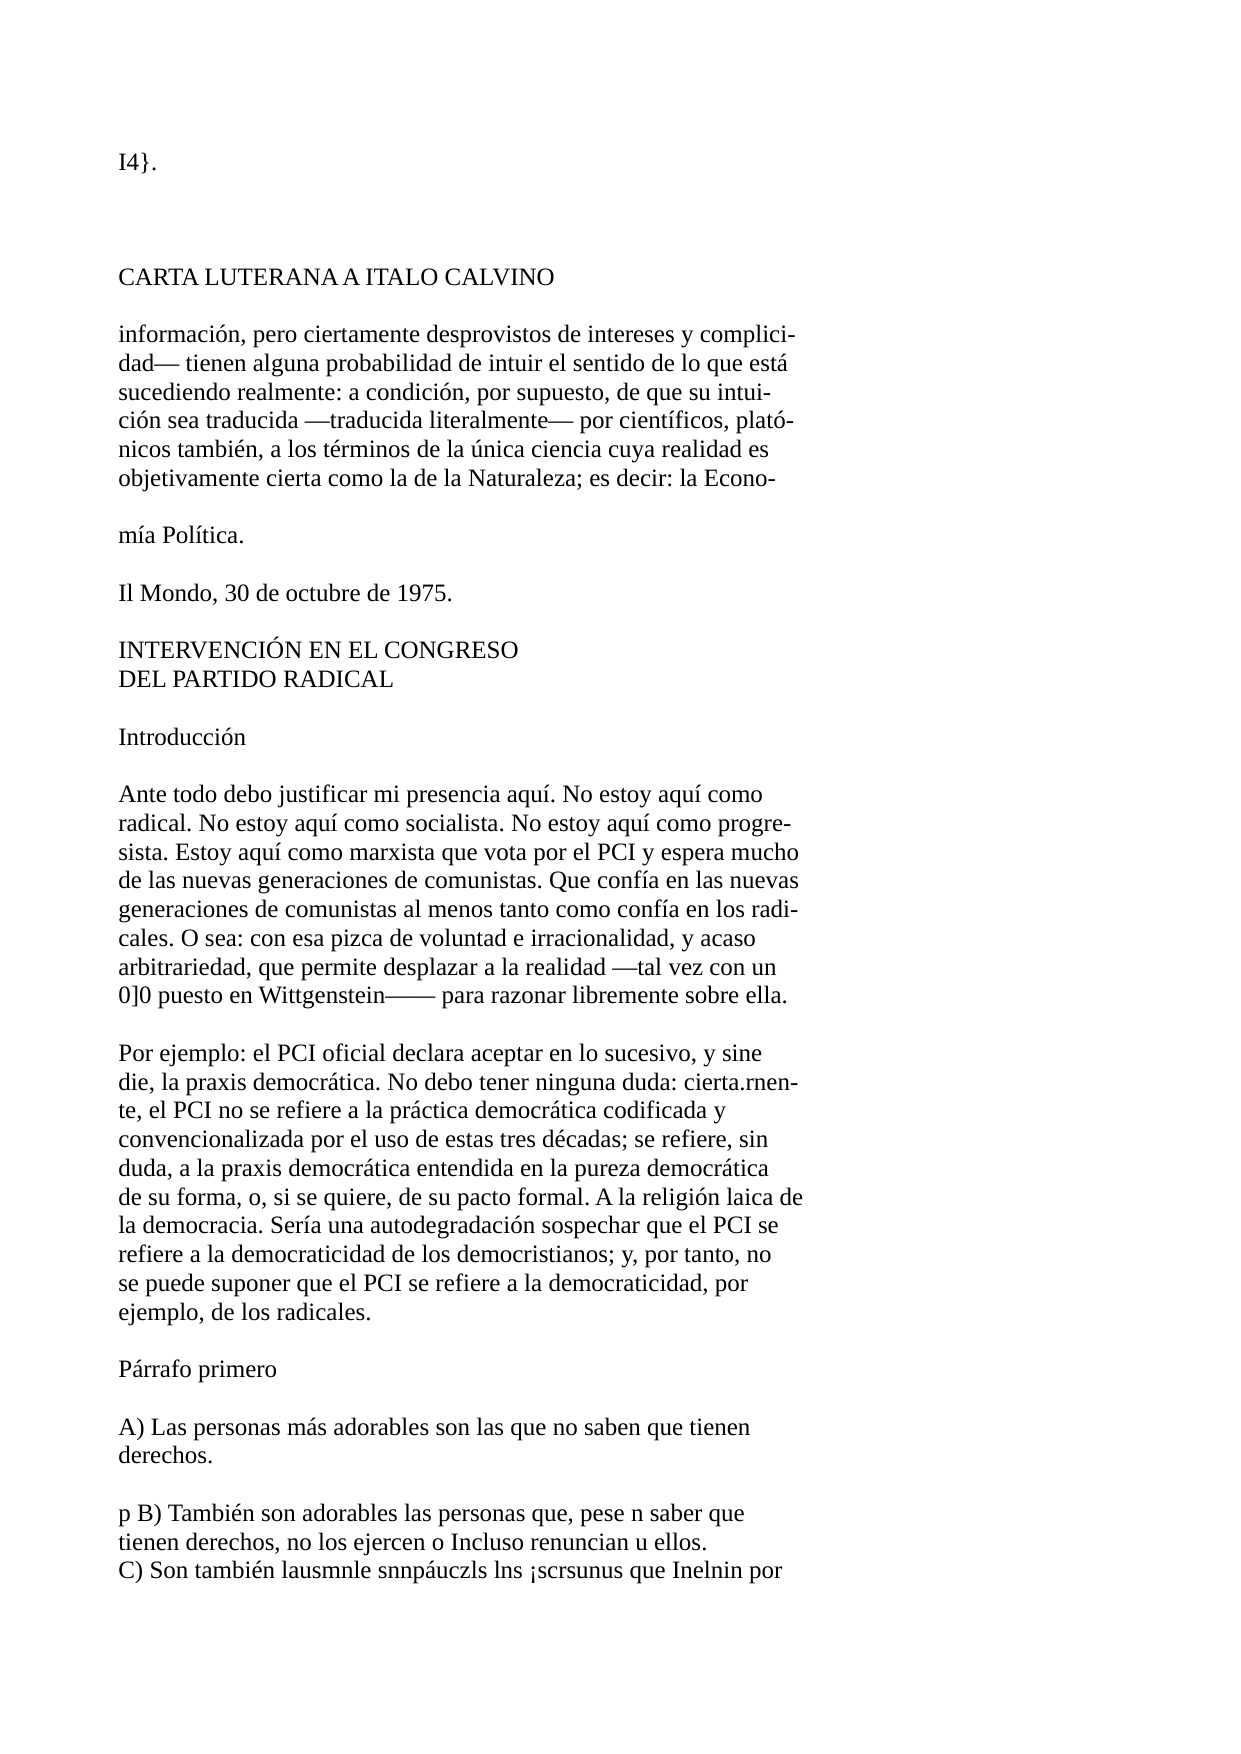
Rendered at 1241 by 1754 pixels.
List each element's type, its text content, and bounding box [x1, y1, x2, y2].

text ejemplo, de los radicales. [118, 1297, 1122, 1326]
text mía Política. [118, 521, 1122, 549]
text duda, a la praxis democrática entendida en la pureza democrática [118, 1153, 1122, 1182]
text C) Son también lausmnle snnpáuczls lns ¡scrsunus que Inelnin por [118, 1556, 1122, 1584]
text DEL PARTIDO RADICAL [118, 664, 1122, 693]
text Por ejemplo: el PCI oficial declara aceptar en lo sucesivo, y sine [118, 1038, 1122, 1067]
text Introducción [118, 722, 1122, 751]
text de su forma, o, si se quiere, de su pacto formal. A la religión laica de [118, 1182, 1122, 1211]
text te, el PCI no se refiere a la práctica democrática codificada y [118, 1096, 1122, 1124]
text p B) También son adorables las personas que, pese n saber que [118, 1498, 1122, 1527]
text dad— tienen alguna probabilidad de intuir el sentido de lo que está [118, 348, 1122, 377]
text CARTA LUTERANA A ITALO CALVINO [118, 262, 1122, 291]
text cales. O sea: con esa pizca de voluntad e irracionalidad, y acaso [118, 923, 1122, 952]
text la democracia. Sería una autodegradación sospechar que el PCI se [118, 1211, 1122, 1239]
text arbitrariedad, que permite desplazar a la realidad —tal vez con un [118, 952, 1122, 981]
text de las nuevas generaciones de comunistas. Que confía en las nuevas [118, 866, 1122, 894]
text se puede suponer que el PCI se refiere a la democraticidad, por [118, 1268, 1122, 1297]
text INTERVENCIÓN EN EL CONGRESO [118, 636, 1122, 664]
text derechos. [118, 1441, 1122, 1469]
text die, la praxis democrática. No debo tener ninguna duda: cierta.rnen- [118, 1067, 1122, 1096]
text A) Las personas más adorables son las que no saben que tienen [118, 1412, 1122, 1441]
text información, pero ciertamente desprovistos de intereses y complici- [118, 319, 1122, 348]
text Ante todo debo justificar mi presencia aquí. No estoy aquí como [118, 779, 1122, 808]
text Párrafo primero [118, 1354, 1122, 1383]
text objetivamente cierta como la de la Naturaleza; es decir: la Econo- [118, 463, 1122, 492]
text I4}. [118, 147, 1122, 176]
text convencionalizada por el uso de estas tres décadas; se refiere, sin [118, 1124, 1122, 1153]
text nicos también, a los términos de la única ciencia cuya realidad es [118, 434, 1122, 463]
text refiere a la democraticidad de los democristianos; y, por tanto, no [118, 1239, 1122, 1268]
text generaciones de comunistas al menos tanto como confía en los radi- [118, 894, 1122, 923]
text 0]0 puesto en Wittgenstein—— para razonar libremente sobre ella. [118, 981, 1122, 1009]
text tienen derechos, no los ejercen o Incluso renuncian u ellos. [118, 1527, 1122, 1556]
text ción sea traducida —traducida literalmente— por científicos, plató- [118, 406, 1122, 434]
text sista. Estoy aquí como marxista que vota por el PCI y espera mucho [118, 837, 1122, 866]
text radical. No estoy aquí como socialista. No estoy aquí como progre- [118, 808, 1122, 837]
text sucediendo realmente: a condición, por supuesto, de que su intui- [118, 377, 1122, 406]
text Il Mondo, 30 de octubre de 1975. [118, 578, 1122, 607]
